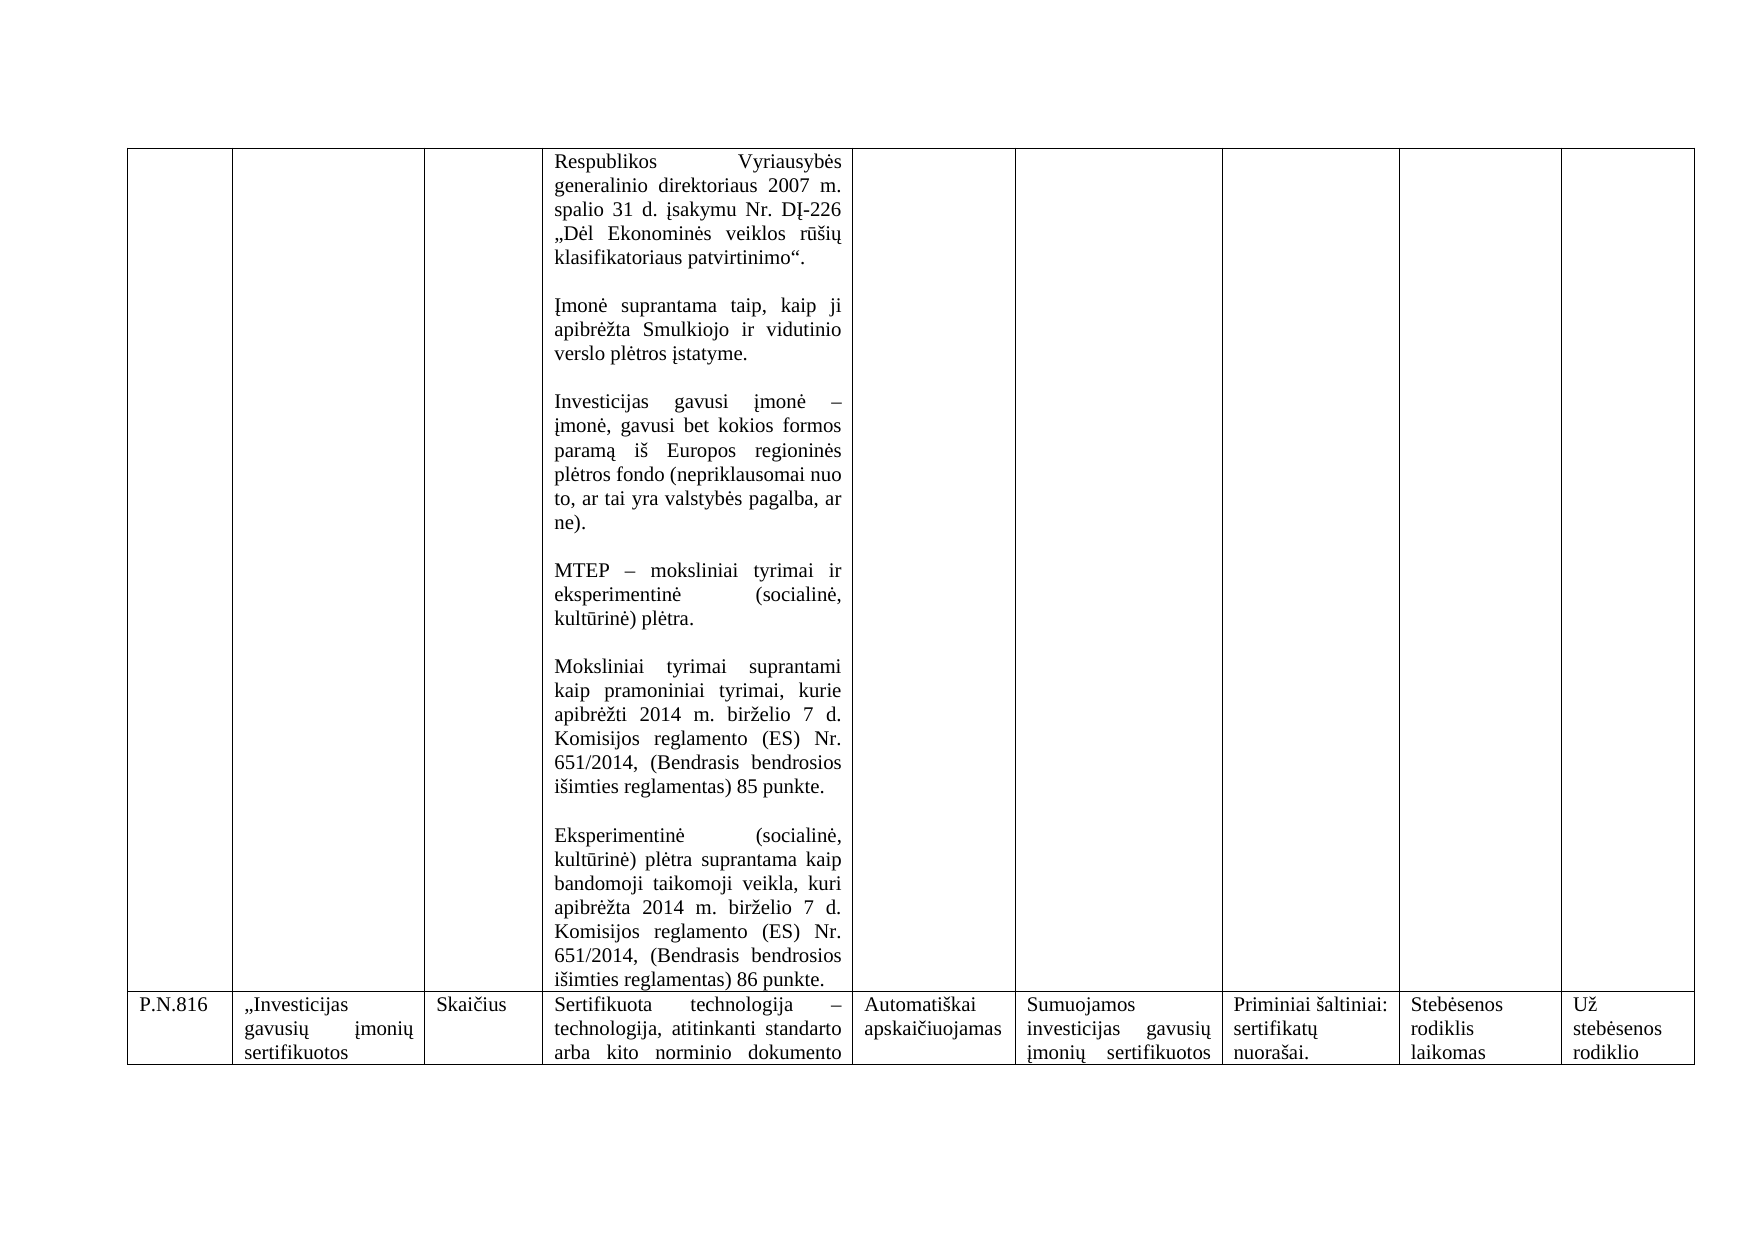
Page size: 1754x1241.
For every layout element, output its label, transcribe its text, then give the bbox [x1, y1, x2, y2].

table_cell Automatiškai apskaičiuojamas [853, 992, 1015, 1064]
table_cell Skaičius [425, 992, 542, 1064]
table_cell Sertifikuota technologija – technologija, atitinkanti standarto arba kito norminio dokumento [543, 992, 852, 1064]
table_cell „Investicijas gavusių įmonių sertifikuotos [233, 992, 424, 1064]
table_cell Stebėsenos rodiklis laikomas [1400, 992, 1561, 1064]
table_cell [1562, 149, 1694, 991]
table_cell [128, 149, 232, 991]
table_cell Respublikos Vyriausybės generalinio direktoriaus 2007 m. spalio 31 d. įsakymu Nr. DĮ-226 „Dėl Ekonominės veiklos rūšių klasifikatoriaus patvirtinimo“. Įmonė suprantama taip, kaip ji apibrėžta Smulkiojo ir vidutinio verslo plėtros įstatyme. Investicijas gavusi įmonė – įmonė, gavusi bet kokios formos paramą iš Europos regioninės plėtros fondo (nepriklausomai nuo to, ar tai yra valstybės pagalba, ar ne). MTEP – moksliniai tyrimai ir eksperimentinė (socialinė, kultūrinė) plėtra. Moksliniai tyrimai suprantami kaip pramoniniai tyrimai, kurie apibrėžti 2014 m. birželio 7 d. Komisijos reglamento (ES) Nr. 651/2014, (Bendrasis bendrosios išimties reglamentas) 85 punkte. Eksperimentinė (socialinė, kultūrinė) plėtra suprantama kaip bandomoji taikomoji veikla, kuri apibrėžta 2014 m. birželio 7 d. Komisijos reglamento (ES) Nr. 651/2014, (Bendrasis bendrosios išimties reglamentas) 86 punkte. [543, 149, 852, 991]
table_cell Priminiai šaltiniai: sertifikatų nuorašai. [1223, 992, 1399, 1064]
table_cell [853, 149, 1015, 991]
table_cell [425, 149, 542, 991]
table_cell Už stebėsenos rodiklio [1562, 992, 1694, 1064]
table_cell [1223, 149, 1399, 991]
table_cell [1016, 149, 1222, 991]
table_cell Sumuojamos investicijas gavusių įmonių sertifikuotos [1016, 992, 1222, 1064]
table_cell [1400, 149, 1561, 991]
table_cell [233, 149, 424, 991]
table_cell P.N.816 [128, 992, 232, 1064]
